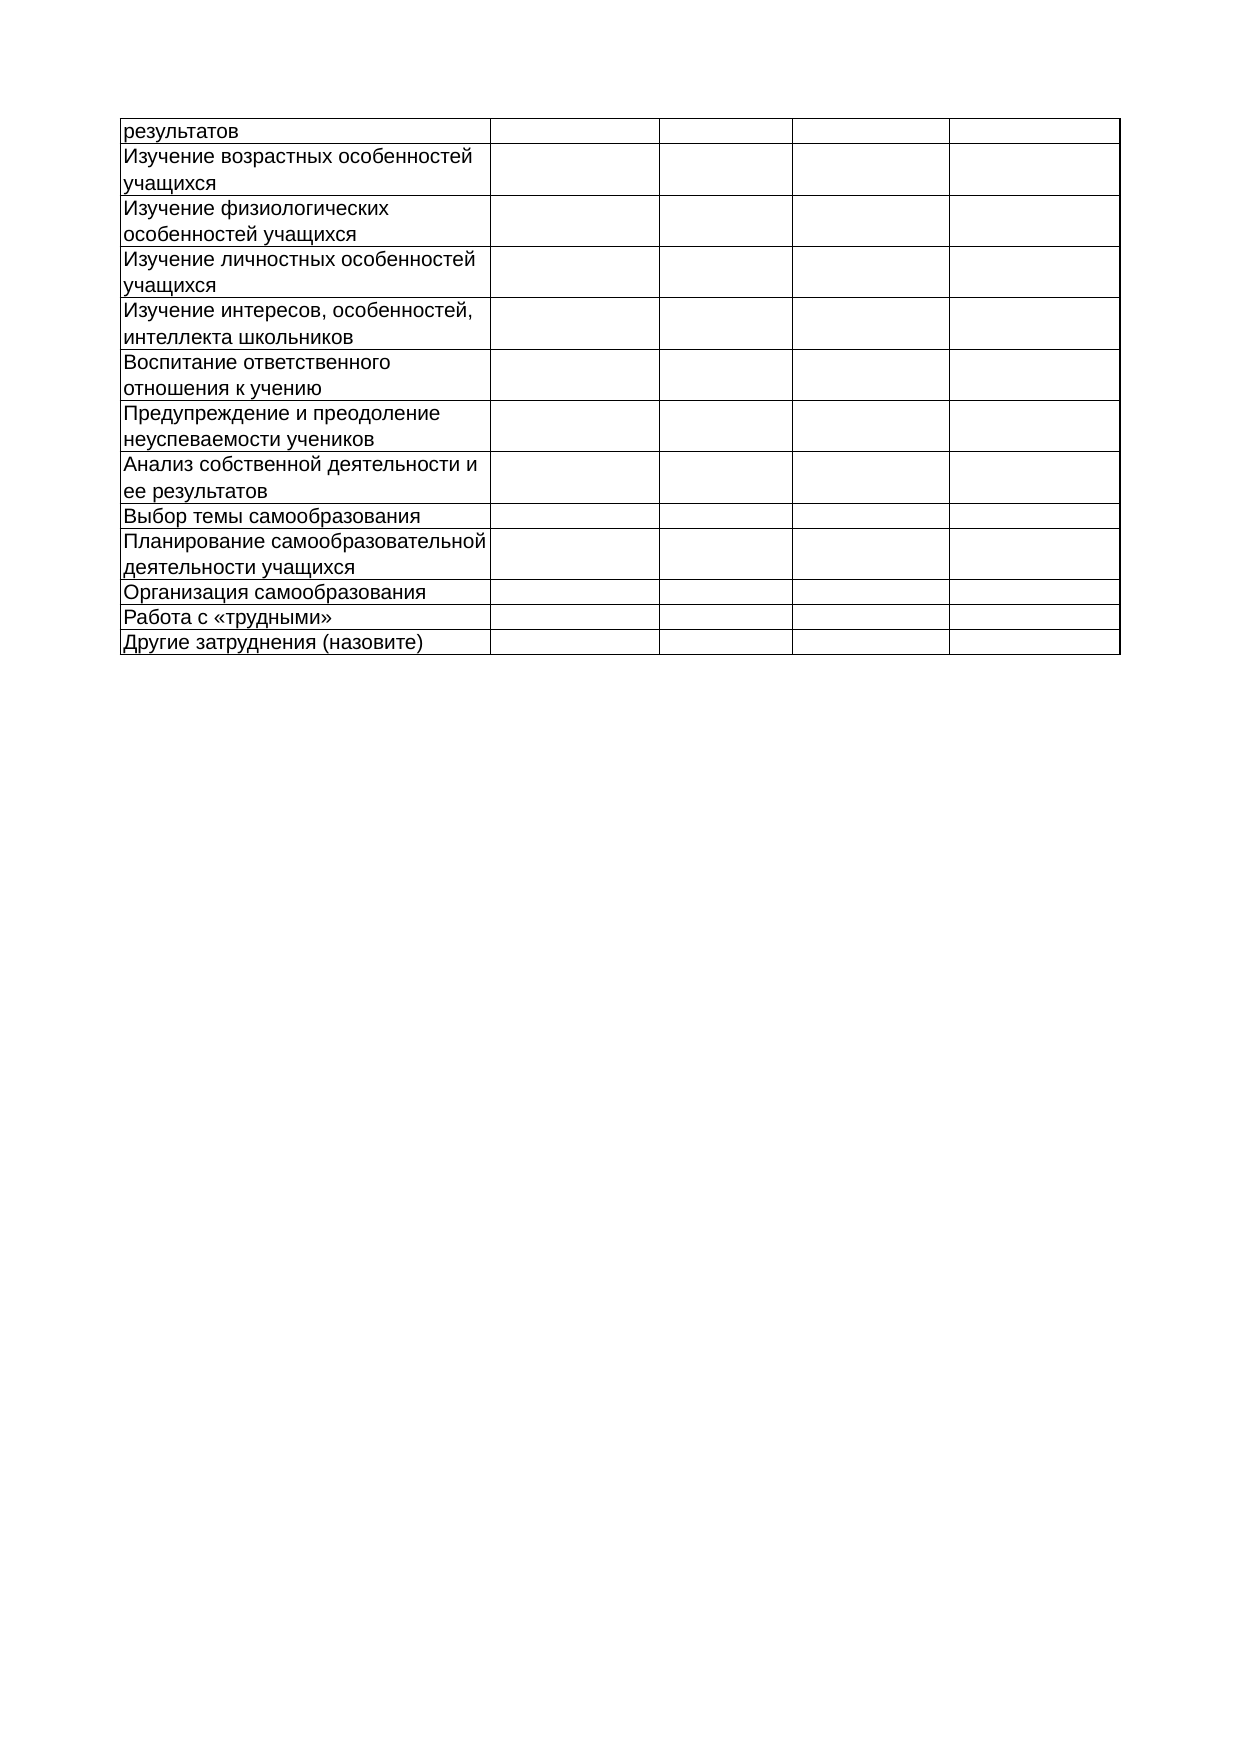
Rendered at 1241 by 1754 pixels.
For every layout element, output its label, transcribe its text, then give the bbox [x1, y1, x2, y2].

table_cell [660, 580, 792, 604]
table_cell [793, 630, 949, 654]
table_cell [950, 529, 1119, 579]
table_cell [491, 452, 659, 503]
table_cell Организация самообразования [121, 580, 490, 604]
table_cell Изучение интересов, особенностей, интеллекта школьников [121, 298, 490, 348]
table_cell [660, 144, 792, 194]
table_cell Изучение личностных особенностей учащихся [121, 247, 490, 297]
table_cell [950, 119, 1119, 143]
table_cell [491, 504, 659, 528]
table_cell Воспитание ответственного отношения к учению [121, 350, 490, 400]
table_cell Выбор темы самообразования [121, 504, 490, 528]
table_cell [660, 504, 792, 528]
table_cell Планирование самообразовательной деятельности учащихся [121, 529, 490, 579]
table_cell [950, 605, 1119, 629]
table_cell результатов [121, 119, 490, 143]
table_cell [660, 119, 792, 143]
table_cell [793, 144, 949, 194]
table_cell [660, 605, 792, 629]
table_cell [491, 144, 659, 194]
table_cell [491, 630, 659, 654]
table_cell [660, 196, 792, 246]
table_cell [491, 119, 659, 143]
table_cell [491, 298, 659, 348]
table_cell [491, 401, 659, 451]
table_cell [793, 580, 949, 604]
table_cell [793, 298, 949, 348]
table_cell [793, 119, 949, 143]
table_cell [491, 605, 659, 629]
table_cell [491, 196, 659, 246]
table_cell [950, 401, 1119, 451]
table_cell Предупреждение и преодоление неуспеваемости учеников [121, 401, 490, 451]
table_cell [950, 298, 1119, 348]
table_cell [491, 247, 659, 297]
table_cell [660, 247, 792, 297]
table_cell [793, 504, 949, 528]
table_cell Изучение физиологических особенностей учащихся [121, 196, 490, 246]
table_cell Анализ собственной деятельности и ее результатов [121, 452, 490, 503]
table_cell [793, 529, 949, 579]
table_cell Другие затруднения (назовите) [121, 630, 490, 654]
table_cell [950, 196, 1119, 246]
table_cell [793, 247, 949, 297]
table_cell [793, 452, 949, 503]
table_cell [491, 529, 659, 579]
table_cell [491, 580, 659, 604]
table_cell [950, 630, 1119, 654]
table_cell [793, 350, 949, 400]
table_cell [793, 401, 949, 451]
table_cell [491, 350, 659, 400]
table_cell [660, 350, 792, 400]
table_cell [660, 630, 792, 654]
table_cell [950, 452, 1119, 503]
table_cell [950, 504, 1119, 528]
table_cell Работа с «трудными» [121, 605, 490, 629]
table_cell [950, 247, 1119, 297]
table_cell [950, 580, 1119, 604]
table_cell [950, 350, 1119, 400]
table_cell [660, 401, 792, 451]
table_cell [660, 529, 792, 579]
table_cell [660, 298, 792, 348]
table_cell Изучение возрастных особенностей учащихся [121, 144, 490, 194]
table_cell [660, 452, 792, 503]
table_cell [793, 605, 949, 629]
table_cell [793, 196, 949, 246]
table_cell [950, 144, 1119, 194]
